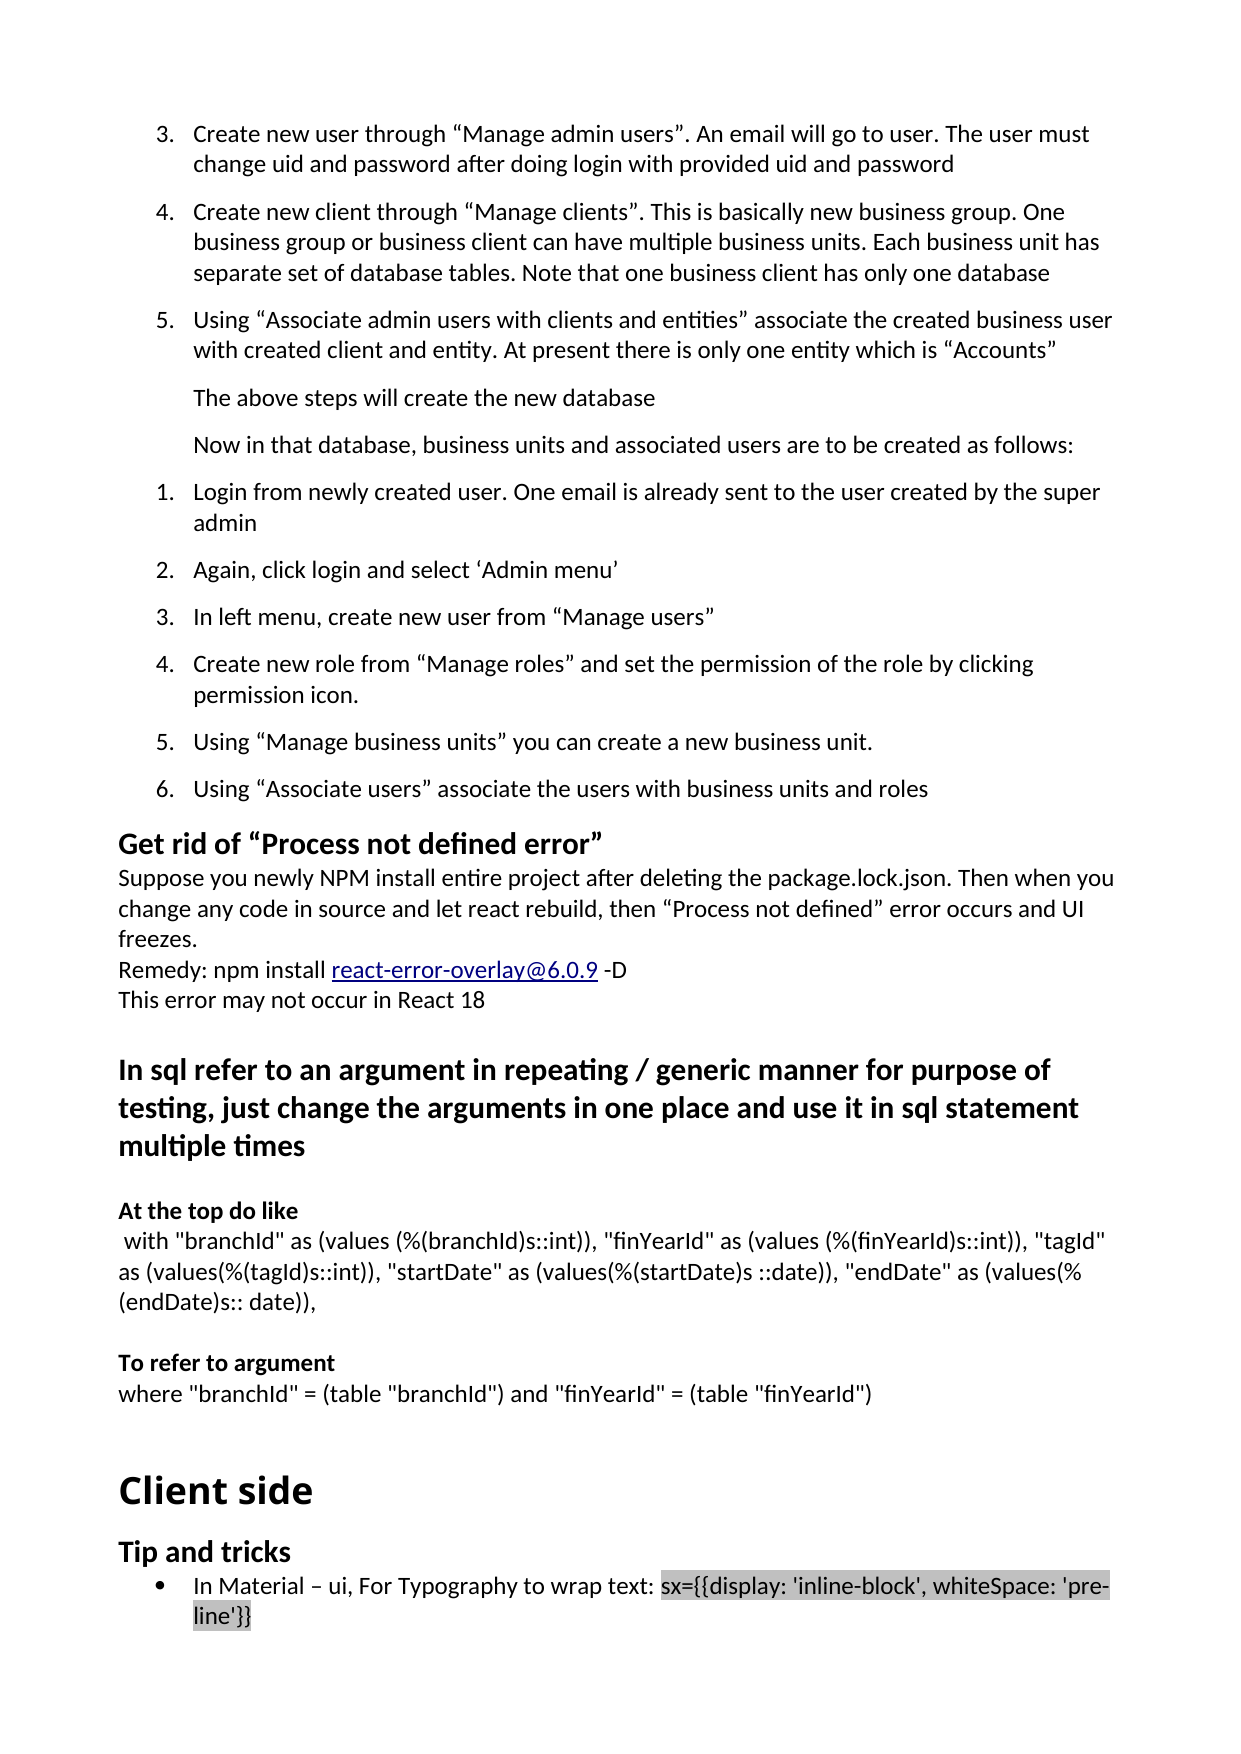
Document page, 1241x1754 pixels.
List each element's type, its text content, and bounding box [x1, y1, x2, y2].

list The above steps will create the new database [193, 382, 1122, 412]
subtitle In sql refer to an argument in repeating / generic manner for purpose of testing, just change the arguments in one place and use it in sql statement multiple times [118, 1050, 1122, 1164]
subtitle Client side [118, 1464, 1122, 1515]
list Now in that database, business units and associated users are to be created as follows: [193, 429, 1122, 459]
text where "branchId" = (table "branchId") and "finYearId" = (table "finYearId") [118, 1378, 1122, 1408]
list In left menu, create new user from “Manage users” [156, 601, 1122, 632]
list Again, click login and select ‘Admin menu’ [156, 554, 1122, 584]
list Using “Associate users” associate the users with business units and roles [156, 773, 1122, 804]
list Create new client through “Manage clients”. This is basically new business group. One business group or business client can have multiple business units. Each business unit has separate set of database tables. Note that one business client has only one database [156, 196, 1122, 287]
subtitle Tip and tricks [118, 1532, 1122, 1570]
text Remedy: npm install react-error-overlay@6.0.9 -D [118, 954, 1122, 985]
text Suppose you newly NPM install entire project after deleting the package.lock.json. Then when you change any code in source and let react rebuild, then “Process not defined” error occurs and UI freezes. [118, 863, 1122, 954]
text At the top do like [118, 1195, 1122, 1225]
list Create new role from “Manage roles” and set the permission of the role by clicking permission icon. [156, 648, 1122, 709]
list Login from newly created user. One email is already sent to the user created by the super admin [156, 476, 1122, 537]
text To refer to argument [118, 1347, 1122, 1378]
list Using “Manage business units” you can create a new business unit. [156, 726, 1122, 756]
list In Material – ui, For Typography to wrap text: sx={{display: 'inline-block', whiteSpace: 'pre-line'}} [156, 1570, 1122, 1631]
list Create new user through “Manage admin users”. An email will go to user. The user must change uid and password after doing login with provided uid and password [156, 118, 1122, 179]
subtitle Get rid of “Process not defined error” [118, 824, 1122, 863]
text This error may not occur in React 18 [118, 985, 1122, 1015]
list Using “Associate admin users with clients and entities” associate the created business user with created client and entity. At present there is only one entity which is “Accounts” [156, 304, 1122, 365]
text with "branchId" as (values (%(branchId)s::int)), "finYearId" as (values (%(finYearId)s::int)), "tagId" as (values(%(tagId)s::int)), "startDate" as (values(%(startDate)s ::date)), "endDate" as (values(%(endDate)s:: date)), [118, 1225, 1122, 1317]
